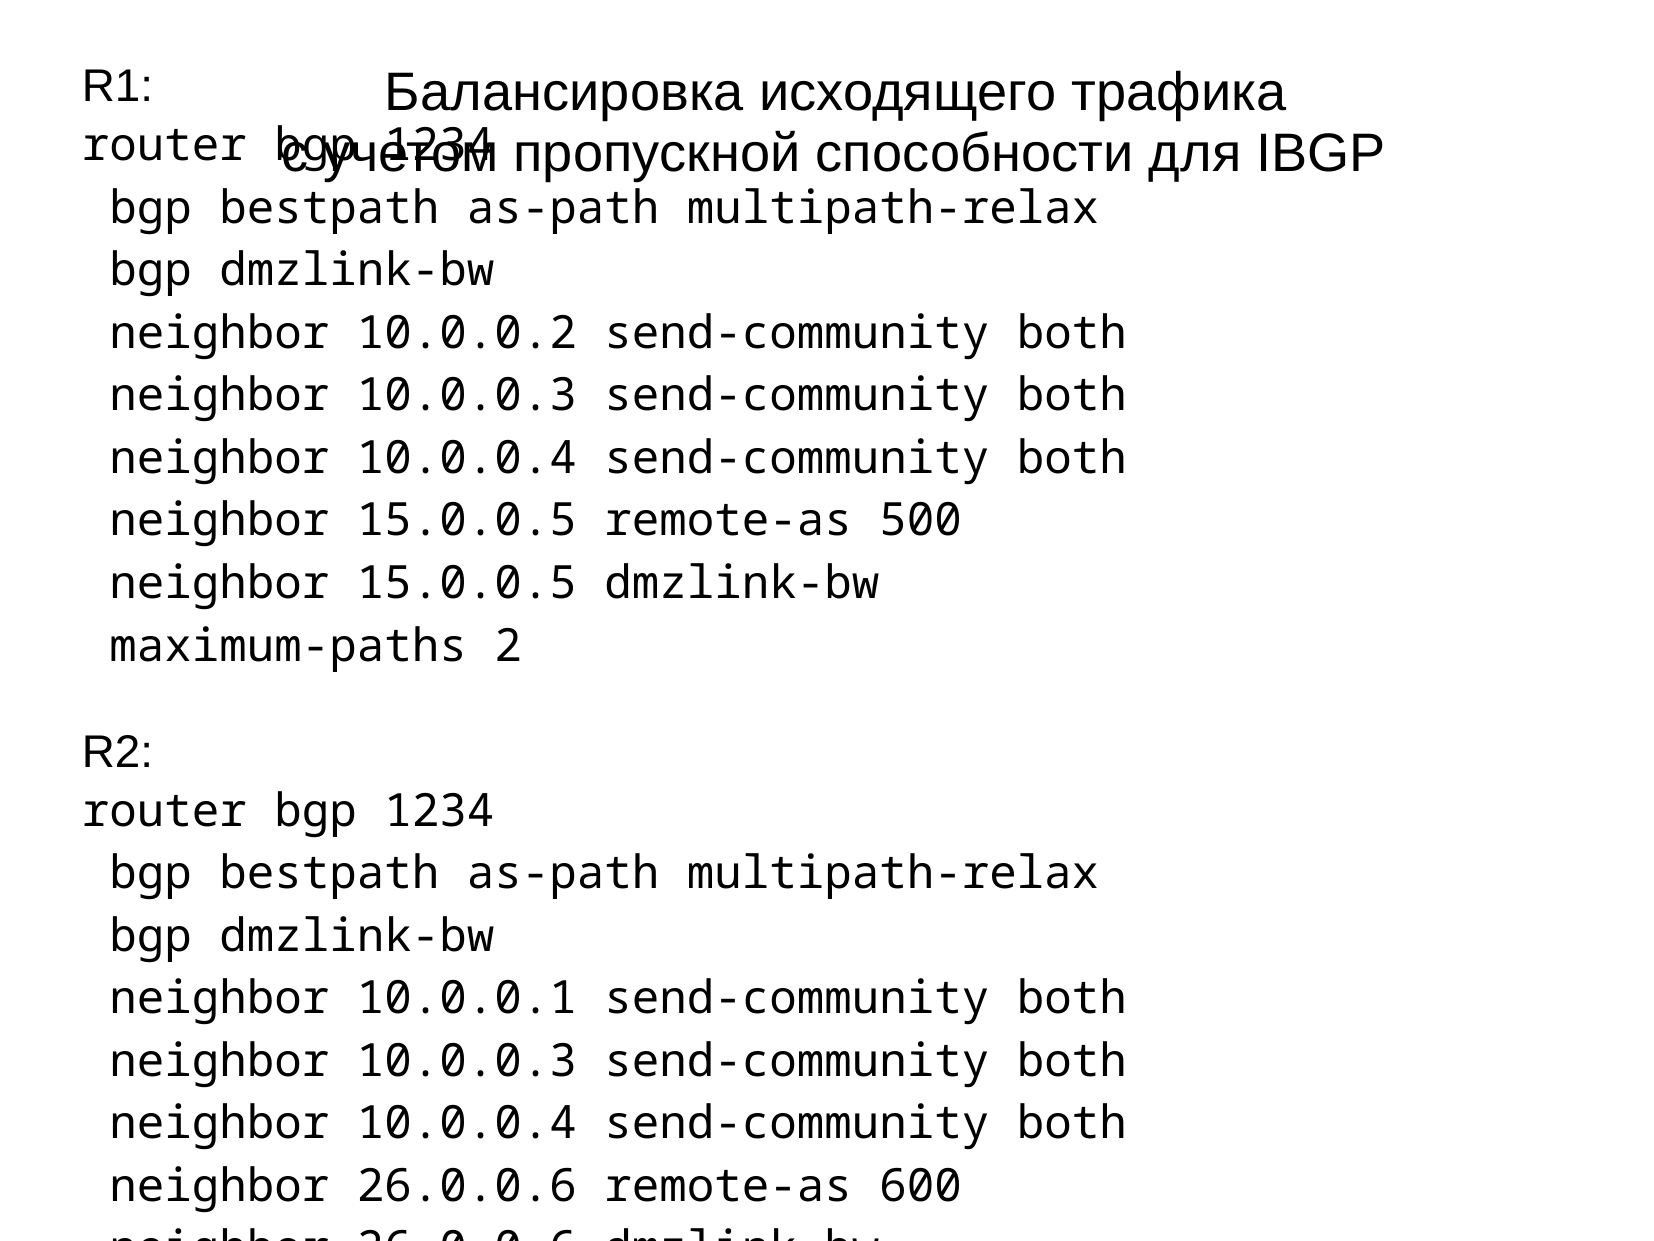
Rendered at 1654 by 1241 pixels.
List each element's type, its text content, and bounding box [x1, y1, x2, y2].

subtitle R1: router bgp 1234 bgp bestpath as-path multipath-relax bgp dmzlink-bw neighbor 10.0.0.2 send-community both neighbor 10.0.0.3 send-community both neighbor 10.0.0.4 send-community both neighbor 15.0.0.5 remote-as 500 neighbor 15.0.0.5 dmzlink-bw maximum-paths 2 R2: router bgp 1234 bgp bestpath as-path multipath-relax bgp dmzlink-bw neighbor 10.0.0.1 send-community both neighbor 10.0.0.3 send-community both neighbor 10.0.0.4 send-community both neighbor 26.0.0.6 remote-as 600 neighbor 26.0.0.6 dmzlink-bw maximum-paths 2 [81, 187, 1541, 1213]
title Балансировка исходящего трафика с учетом пропускной способности для IBGP [82, 56, 1571, 188]
